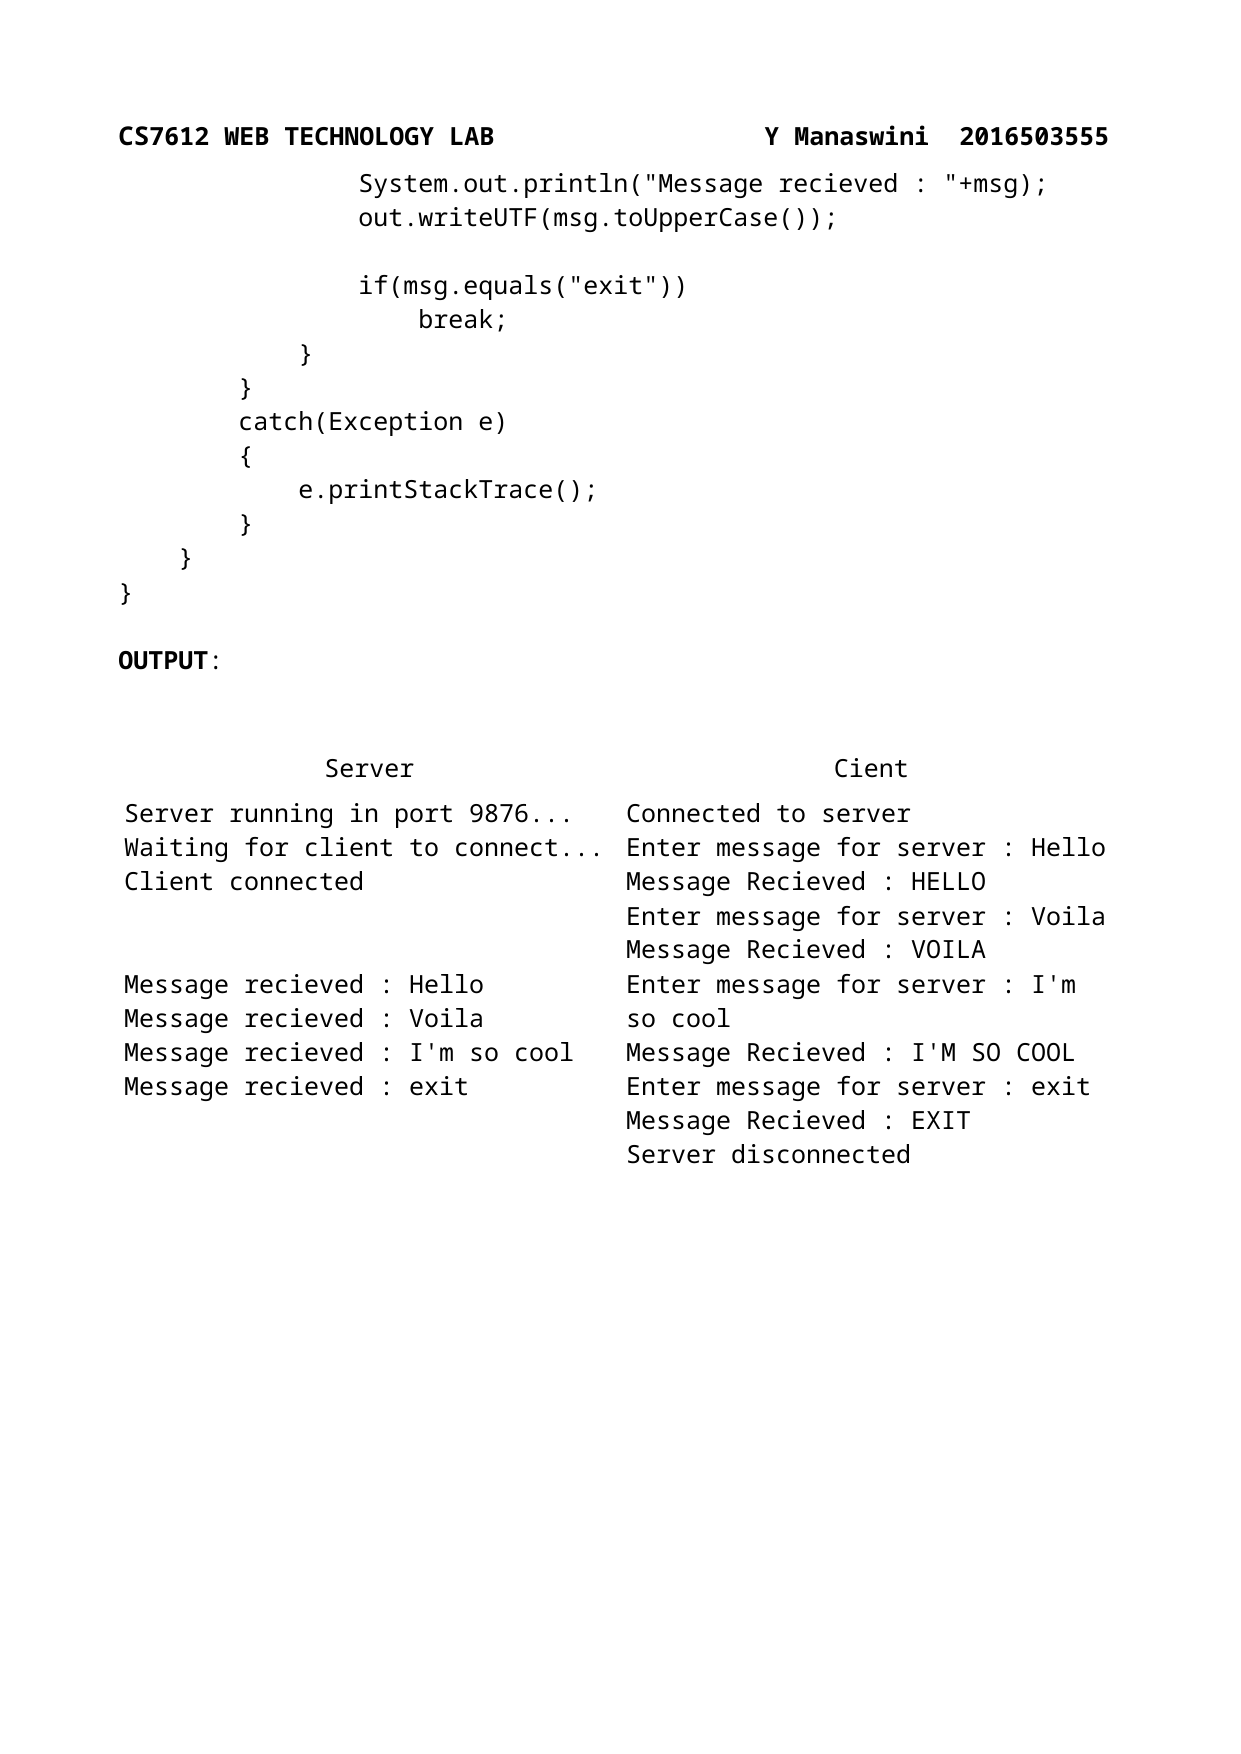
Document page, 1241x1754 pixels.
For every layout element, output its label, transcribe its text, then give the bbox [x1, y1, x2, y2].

table_cell Server running in port 9876... Waiting for client to connect... Client connected Message recieved : Hello Message recieved : Voila Message recieved : I'm so cool Message recieved : exit [119, 791, 620, 1176]
text { [118, 438, 1122, 472]
text out.writeUTF(msg.toUpperCase()); [118, 199, 1122, 233]
text e.printStackTrace(); [118, 472, 1122, 506]
text } [118, 370, 1122, 404]
text if(msg.equals("exit")) [118, 268, 1122, 302]
text } [118, 540, 1122, 574]
text catch(Exception e) [118, 404, 1122, 438]
text System.out.println("Message recieved : "+msg); [118, 165, 1122, 199]
text } [118, 506, 1122, 540]
text OUTPUT: [118, 642, 1122, 676]
text } [118, 574, 1122, 608]
table_header Server [119, 746, 620, 790]
table_cell Connected to server Enter message for server : Hello Message Recieved : HELLO Enter message for server : Voila Message Recieved : VOILA Enter message for server : I'm so cool Message Recieved : I'M SO COOL Enter message for server : exit Message Recieved : EXIT Server disconnected [621, 791, 1122, 1176]
text } [118, 336, 1122, 370]
text break; [118, 302, 1122, 336]
table_header Cient [621, 746, 1122, 790]
